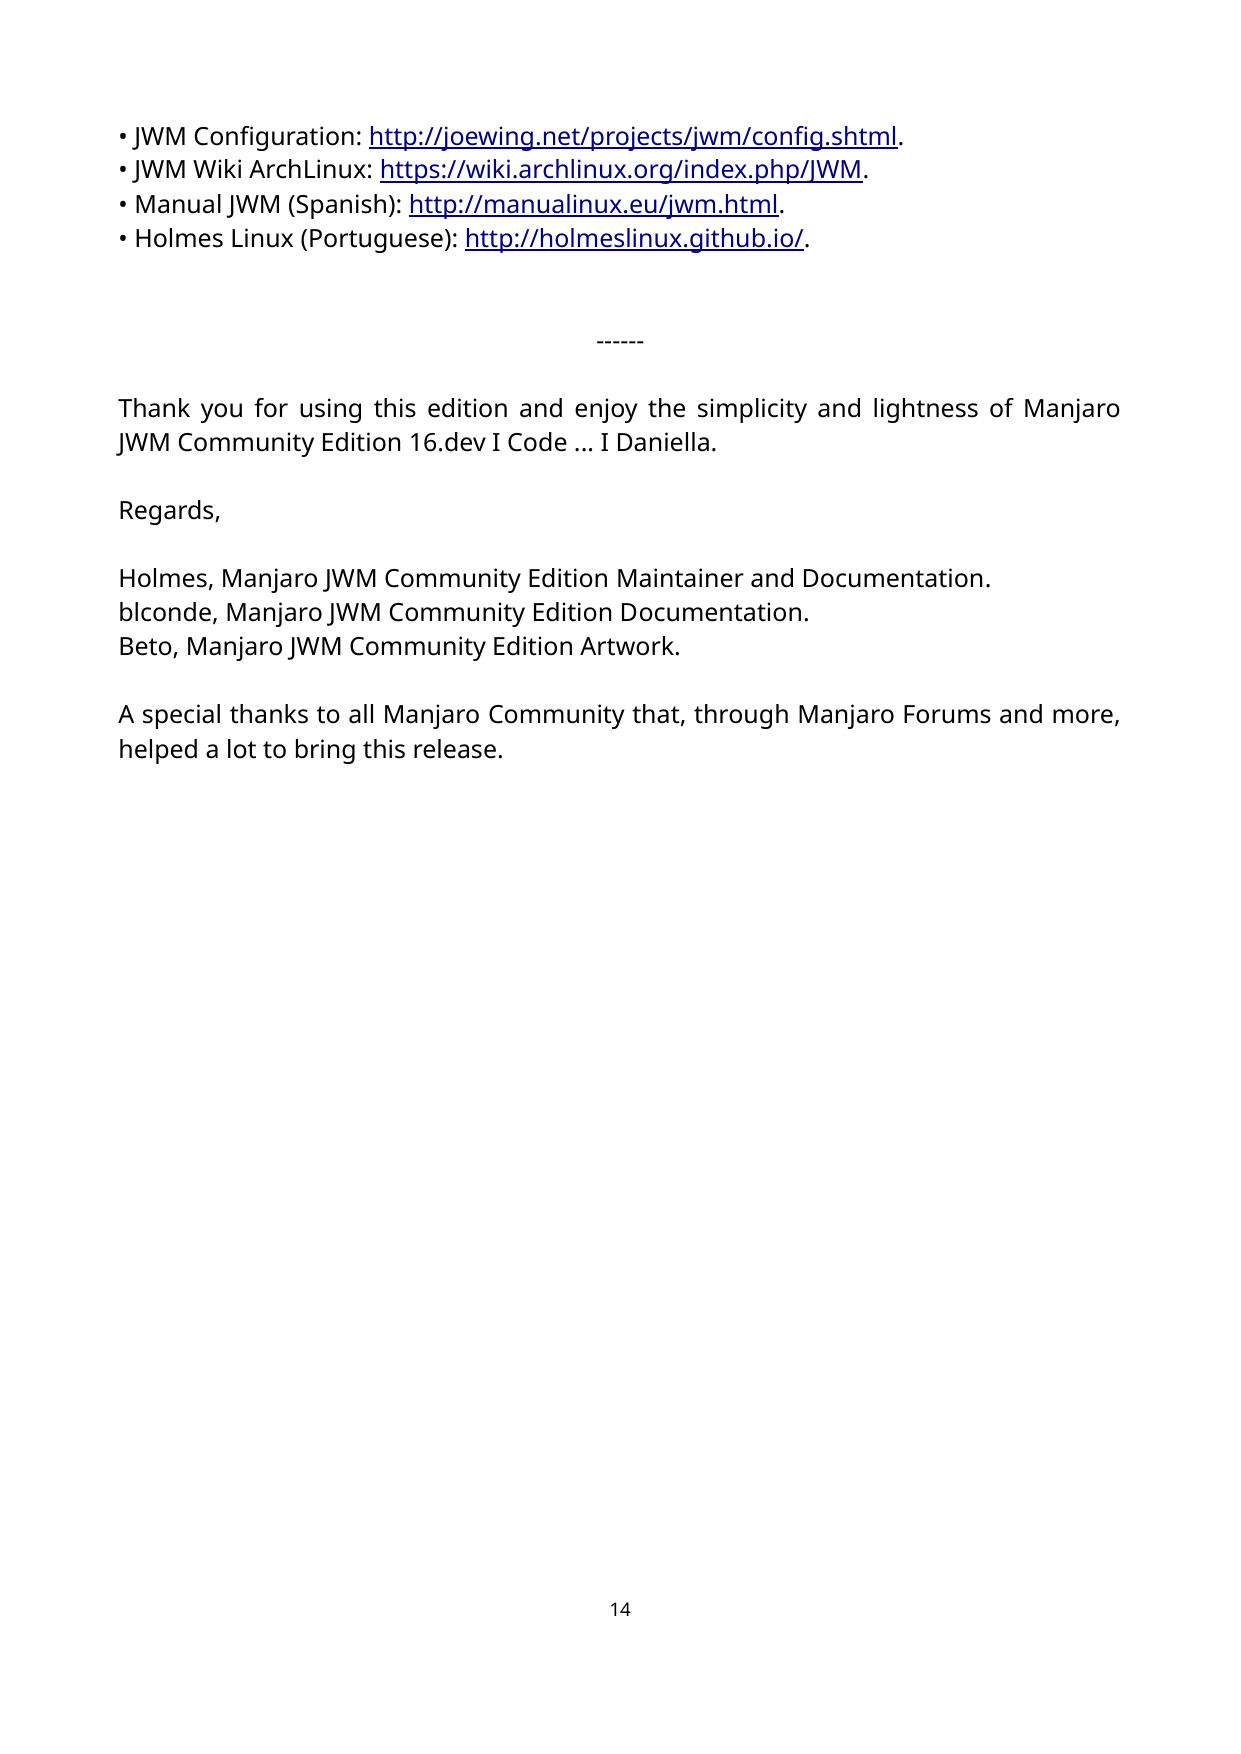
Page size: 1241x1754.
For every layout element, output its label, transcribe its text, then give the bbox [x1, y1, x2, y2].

text Thank you for using this edition and enjoy the simplicity and lightness of Manjaro JWM Community Edition 16.dev I Code ... I Daniella. [118, 391, 1122, 459]
text Beto, Manjaro JWM Community Edition Artwork. [118, 629, 1122, 663]
text ------ [118, 322, 1122, 357]
text blconde, Manjaro JWM Community Edition Documentation. [118, 595, 1122, 629]
text • JWM Wiki ArchLinux: https://wiki.archlinux.org/index.php/JWM. [118, 152, 1122, 186]
text • Manual JWM (Spanish): http://manualinux.eu/jwm.html. [118, 186, 1122, 220]
text Regards, [118, 493, 1122, 527]
text A special thanks to all Manjaro Community that, through Manjaro Forums and more, helped a lot to bring this release. [118, 697, 1122, 765]
text Holmes, Manjaro JWM Community Edition Maintainer and Documentation. [118, 561, 1122, 595]
text • JWM Configuration: http://joewing.net/projects/jwm/config.shtml. [118, 118, 1122, 152]
text • Holmes Linux (Portuguese): http://holmeslinux.github.io/. [118, 220, 1122, 254]
